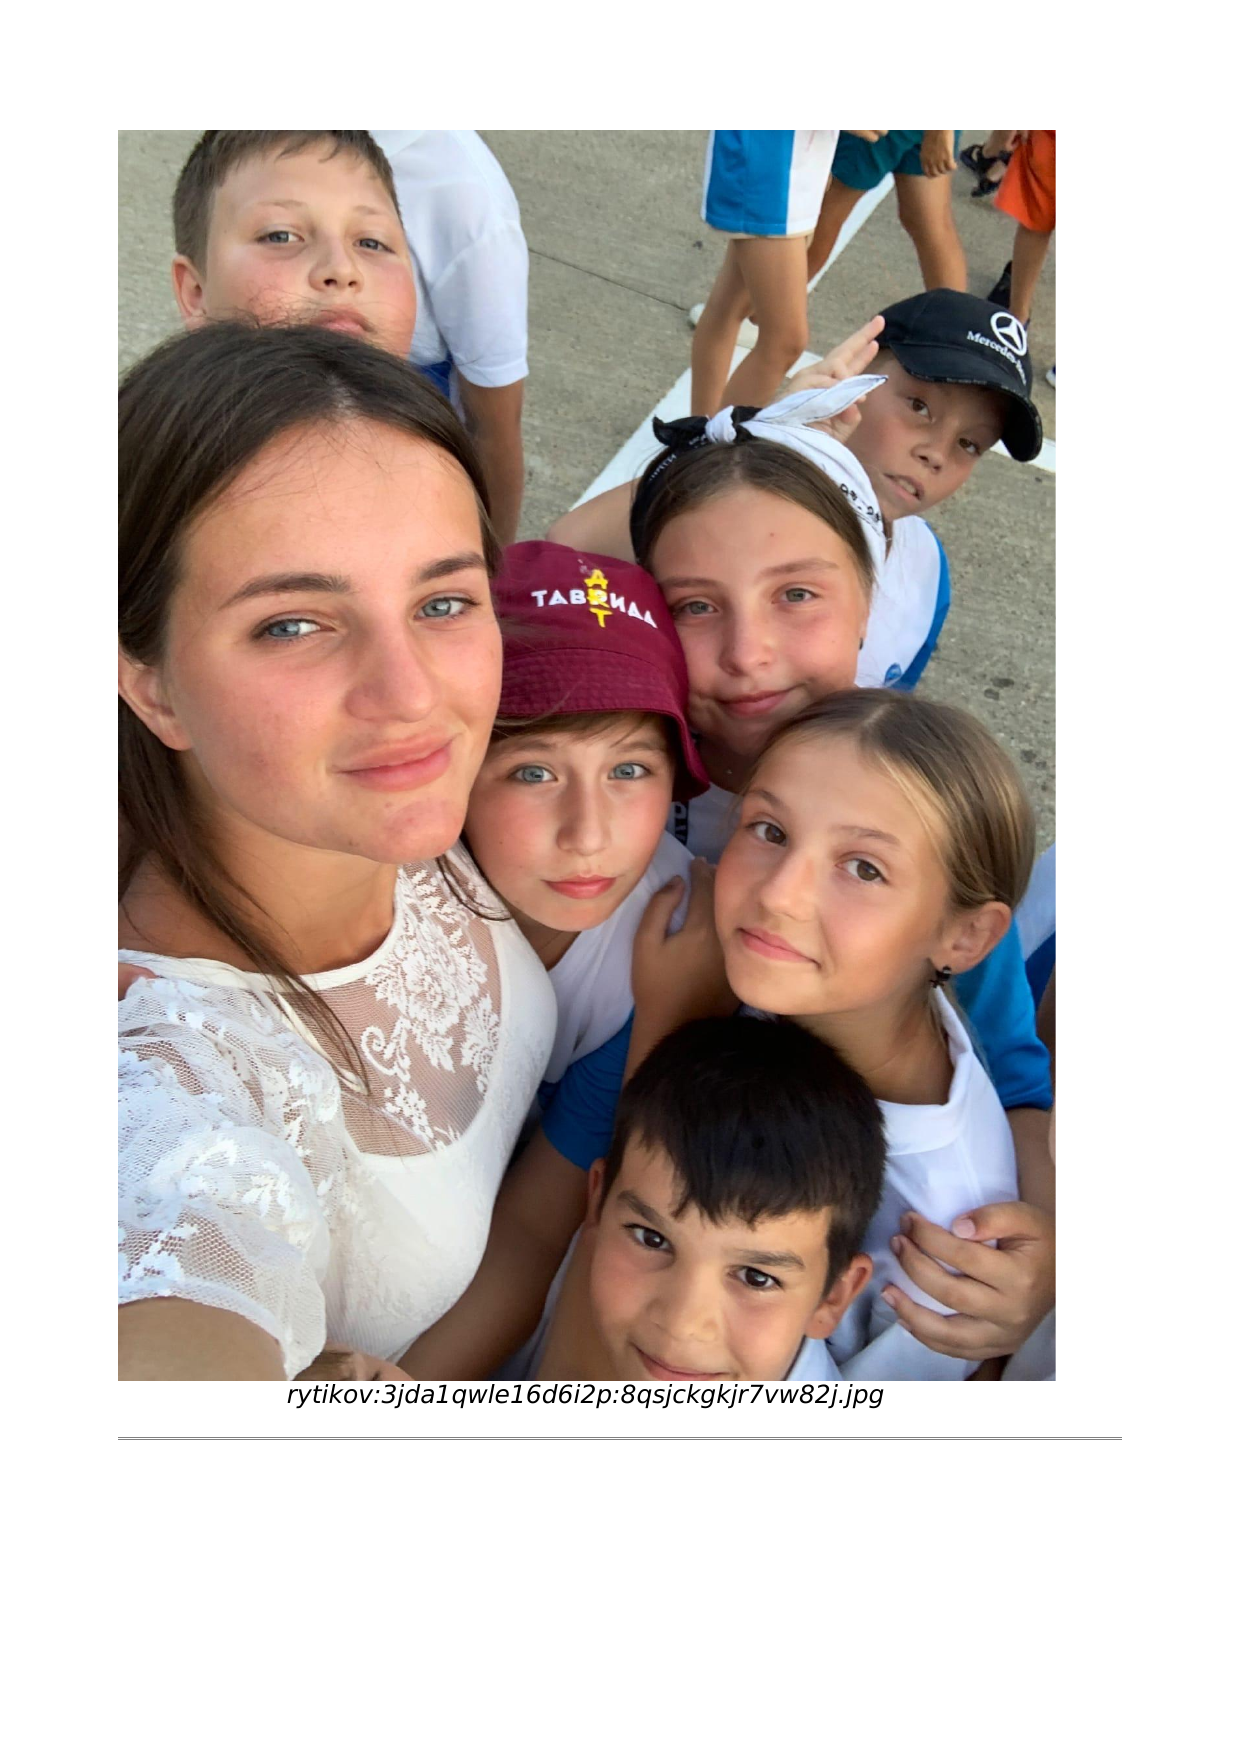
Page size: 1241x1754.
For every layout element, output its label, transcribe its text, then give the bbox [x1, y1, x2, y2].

picture [118, 130, 1056, 1381]
text rytikov:3jda1qwle16d6i2p:8qsjckgkjr7vw82j.jpg [118, 1381, 1056, 1410]
picture [901, 144, 910, 150]
